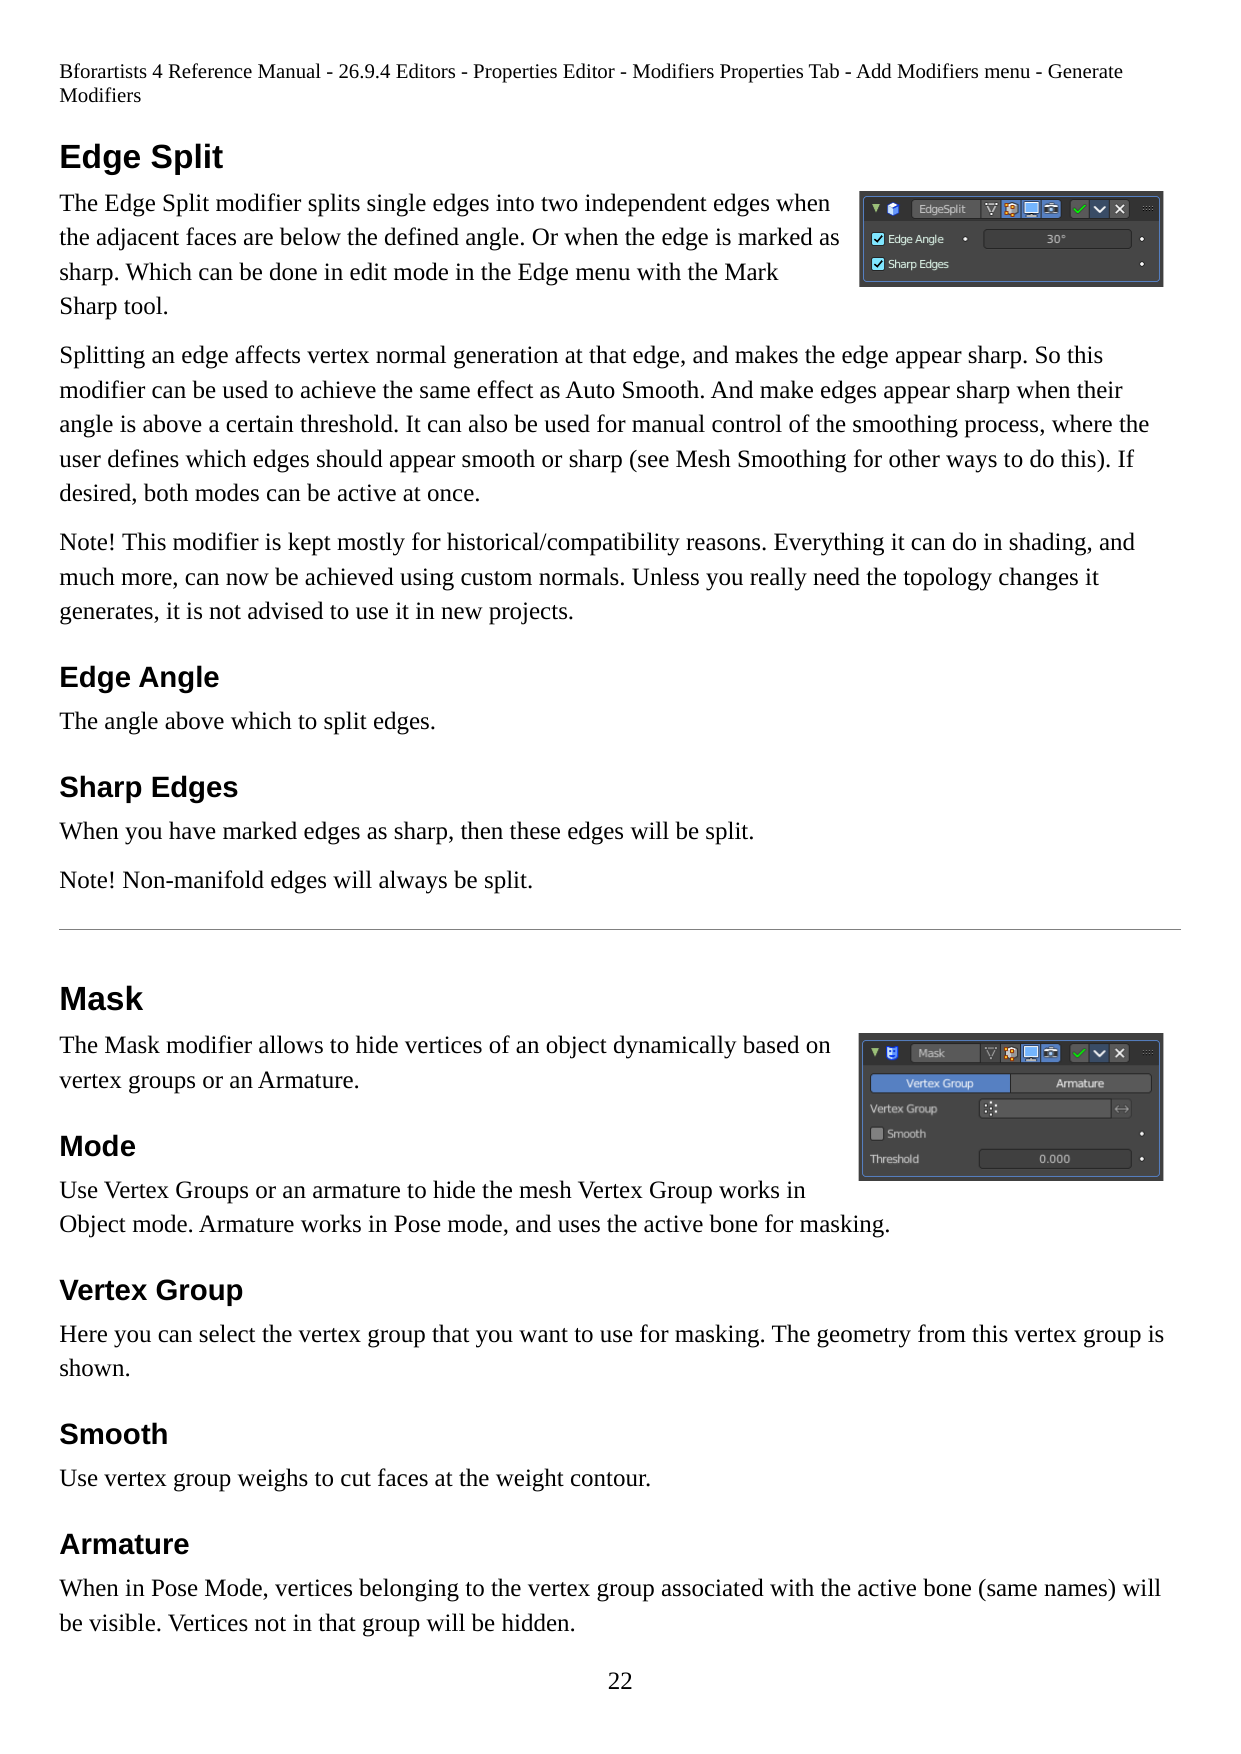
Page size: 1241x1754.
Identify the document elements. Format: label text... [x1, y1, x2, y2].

picture [858, 1033, 1164, 1181]
picture [859, 191, 1164, 287]
subtitle Edge Angle [59, 660, 1181, 694]
subtitle Edge Split [59, 137, 1181, 175]
text When in Pose Mode, vertices belonging to the vertex group associated with the active bone (same names) will be visible. Vertices not in that group will be hidden. [59, 1573, 1181, 1637]
text Splitting an edge affects vertex normal generation at that edge, and makes the edge appear sharp. So this modifier can be used to achieve the same effect as Auto Smooth. And make edges appear sharp when their angle is above a certain threshold. It can also be used for manual control of the smoothing process, where the user defines which edges should appear smooth or sharp (see Mesh Smoothing for other ways to do this). If desired, both modes can be active at once. [59, 340, 1181, 507]
text Note! Non-manifold edges will always be split. [59, 865, 1181, 894]
subtitle [1164, 1128, 1181, 1162]
text Use Vertex Groups or an armature to hide the mesh Vertex Group works in Object mode. Armature works in Pose mode, and uses the active bone for masking. [59, 1175, 1181, 1238]
text Note! This modifier is kept mostly for historical/compatibility reasons. Everything it can do in shading, and much more, can now be achieved using custom normals. Unless you really need the topology changes it generates, it is not advised to use it in new projects. [59, 527, 1181, 625]
text The Edge Split modifier splits single edges into two independent edges when the adjacent faces are below the defined angle. Or when the edge is marked as sharp. Which can be done in edit mode in the Edge menu with the Mark Sharp tool. [59, 188, 1181, 320]
text Here you can select the vertex group that you want to use for masking. The geometry from this vertex group is shown. [59, 1319, 1181, 1382]
subtitle Armature [59, 1527, 1181, 1561]
subtitle Mask [59, 979, 1181, 1018]
text The Mask modifier allows to hide vertices of an object dynamically based on vertex groups or an Armature. [59, 1030, 1181, 1093]
subtitle Sharp Edges [59, 770, 1181, 803]
subtitle Vertex Group [59, 1273, 1181, 1307]
text The angle above which to split edges. [59, 706, 1181, 735]
text Use vertex group weighs to cut faces at the weight contour. [59, 1463, 1181, 1492]
subtitle Smooth [59, 1417, 1181, 1451]
text When you have marked edges as sharp, then these edges will be split. [59, 816, 1181, 845]
subtitle Mode [59, 1128, 858, 1162]
